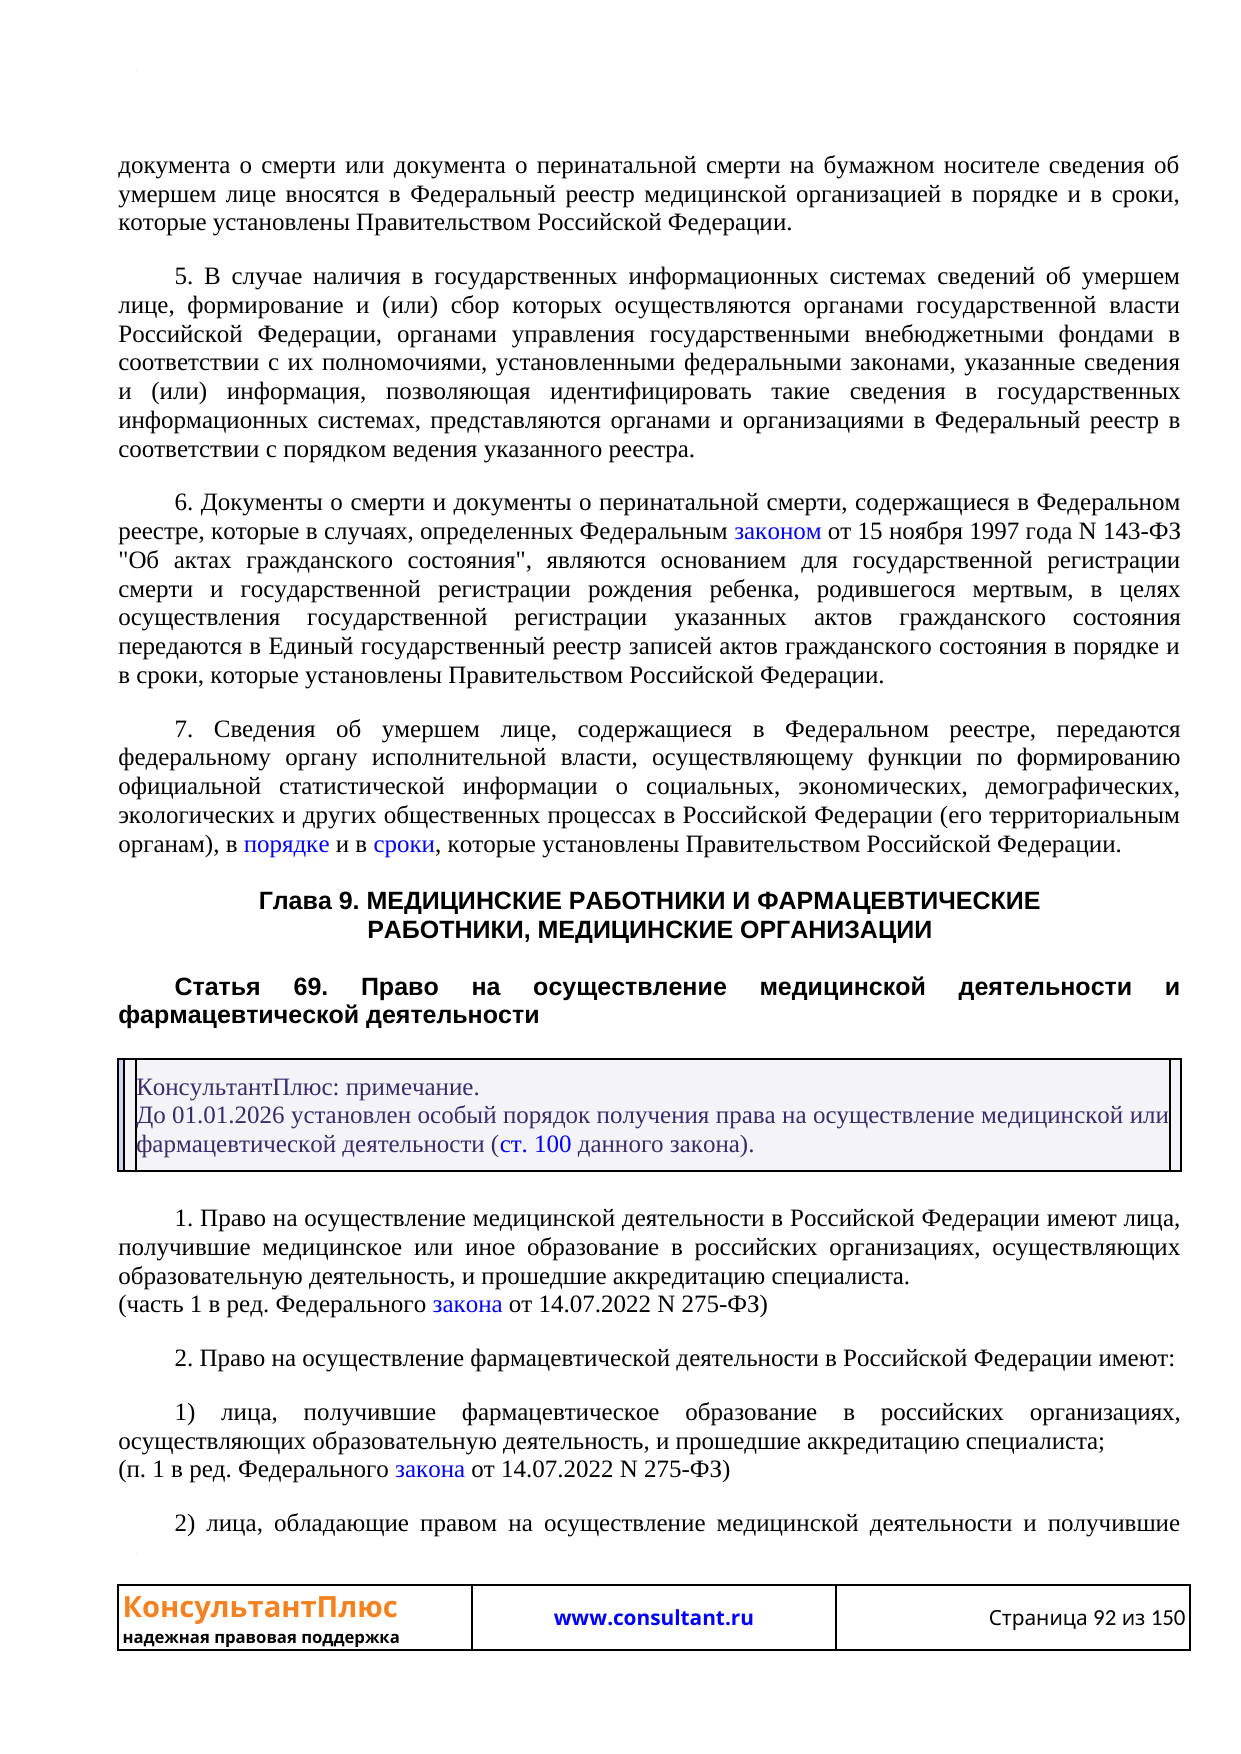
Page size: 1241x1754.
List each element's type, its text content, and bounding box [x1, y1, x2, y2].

text Глава 9. МЕДИЦИНСКИЕ РАБОТНИКИ И ФАРМАЦЕВТИЧЕСКИЕ [118, 886, 1181, 915]
text 6. Документы о смерти и документы о перинатальной смерти, содержащиеся в Федеральном реестре, которые в случаях, определенных Федеральным законом от 15 ноября 1997 года N 143-ФЗ "Об актах гражданского состояния", являются основанием для государственной регистрации смерти и государственной регистрации рождения ребенка, родившегося мертвым, в целях осуществления государственной регистрации указанных актов гражданского состояния передаются в Единый государственный реестр записей актов гражданского состояния в порядке и в сроки, которые установлены Правительством Российской Федерации. [118, 487, 1181, 689]
table_header [1171, 1060, 1180, 1170]
table_header КонсультантПлюс: примечание. До 01.01.2026 установлен особый порядок получения права на осуществление медицинской или фармацевтической деятельности (ст. 100 данного закона). [137, 1060, 1169, 1170]
text 1) лица, получившие фармацевтическое образование в российских организациях, осуществляющих образовательную деятельность, и прошедшие аккредитацию специалиста; [118, 1397, 1181, 1454]
text 7. Сведения об умершем лице, содержащиеся в Федеральном реестре, передаются федеральному органу исполнительной власти, осуществляющему функции по формированию официальной статистической информации о социальных, экономических, демографических, экологических и других общественных процессах в Российской Федерации (его территориальным органам), в порядке и в сроки, которые установлены Правительством Российской Федерации. [118, 714, 1181, 857]
text 5. В случае наличия в государственных информационных системах сведений об умершем лице, формирование и (или) сбор которых осуществляются органами государственной власти Российской Федерации, органами управления государственными внебюджетными фондами в соответствии с их полномочиями, установленными федеральными законами, указанные сведения и (или) информация, позволяющая идентифицировать такие сведения в государственных информационных системах, представляются органами и организациями в Федеральный реестр в соответствии с порядком ведения указанного реестра. [118, 261, 1181, 462]
text 1. Право на осуществление медицинской деятельности в Российской Федерации имеют лица, получившие медицинское или иное образование в российских организациях, осуществляющих образовательную деятельность, и прошедшие аккредитацию специалиста. [118, 1203, 1181, 1289]
text РАБОТНИКИ, МЕДИЦИНСКИЕ ОРГАНИЗАЦИИ [118, 915, 1181, 944]
text 2) лица, обладающие правом на осуществление медицинской деятельности и получившие [118, 1508, 1181, 1537]
table_header [119, 1060, 123, 1170]
text (п. 1 в ред. Федерального закона от 14.07.2022 N 275-ФЗ) [118, 1454, 1181, 1483]
table_header [125, 1060, 135, 1170]
text документа о смерти или документа о перинатальной смерти на бумажном носителе сведения об умершем лице вносятся в Федеральный реестр медицинской организацией в порядке и в сроки, которые установлены Правительством Российской Федерации. [118, 150, 1181, 236]
text Статья 69. Право на осуществление медицинской деятельности и фармацевтической деятельности [118, 972, 1181, 1029]
text 2. Право на осуществление фармацевтической деятельности в Российской Федерации имеют: [118, 1343, 1181, 1372]
text (часть 1 в ред. Федерального закона от 14.07.2022 N 275-ФЗ) [118, 1289, 1181, 1318]
